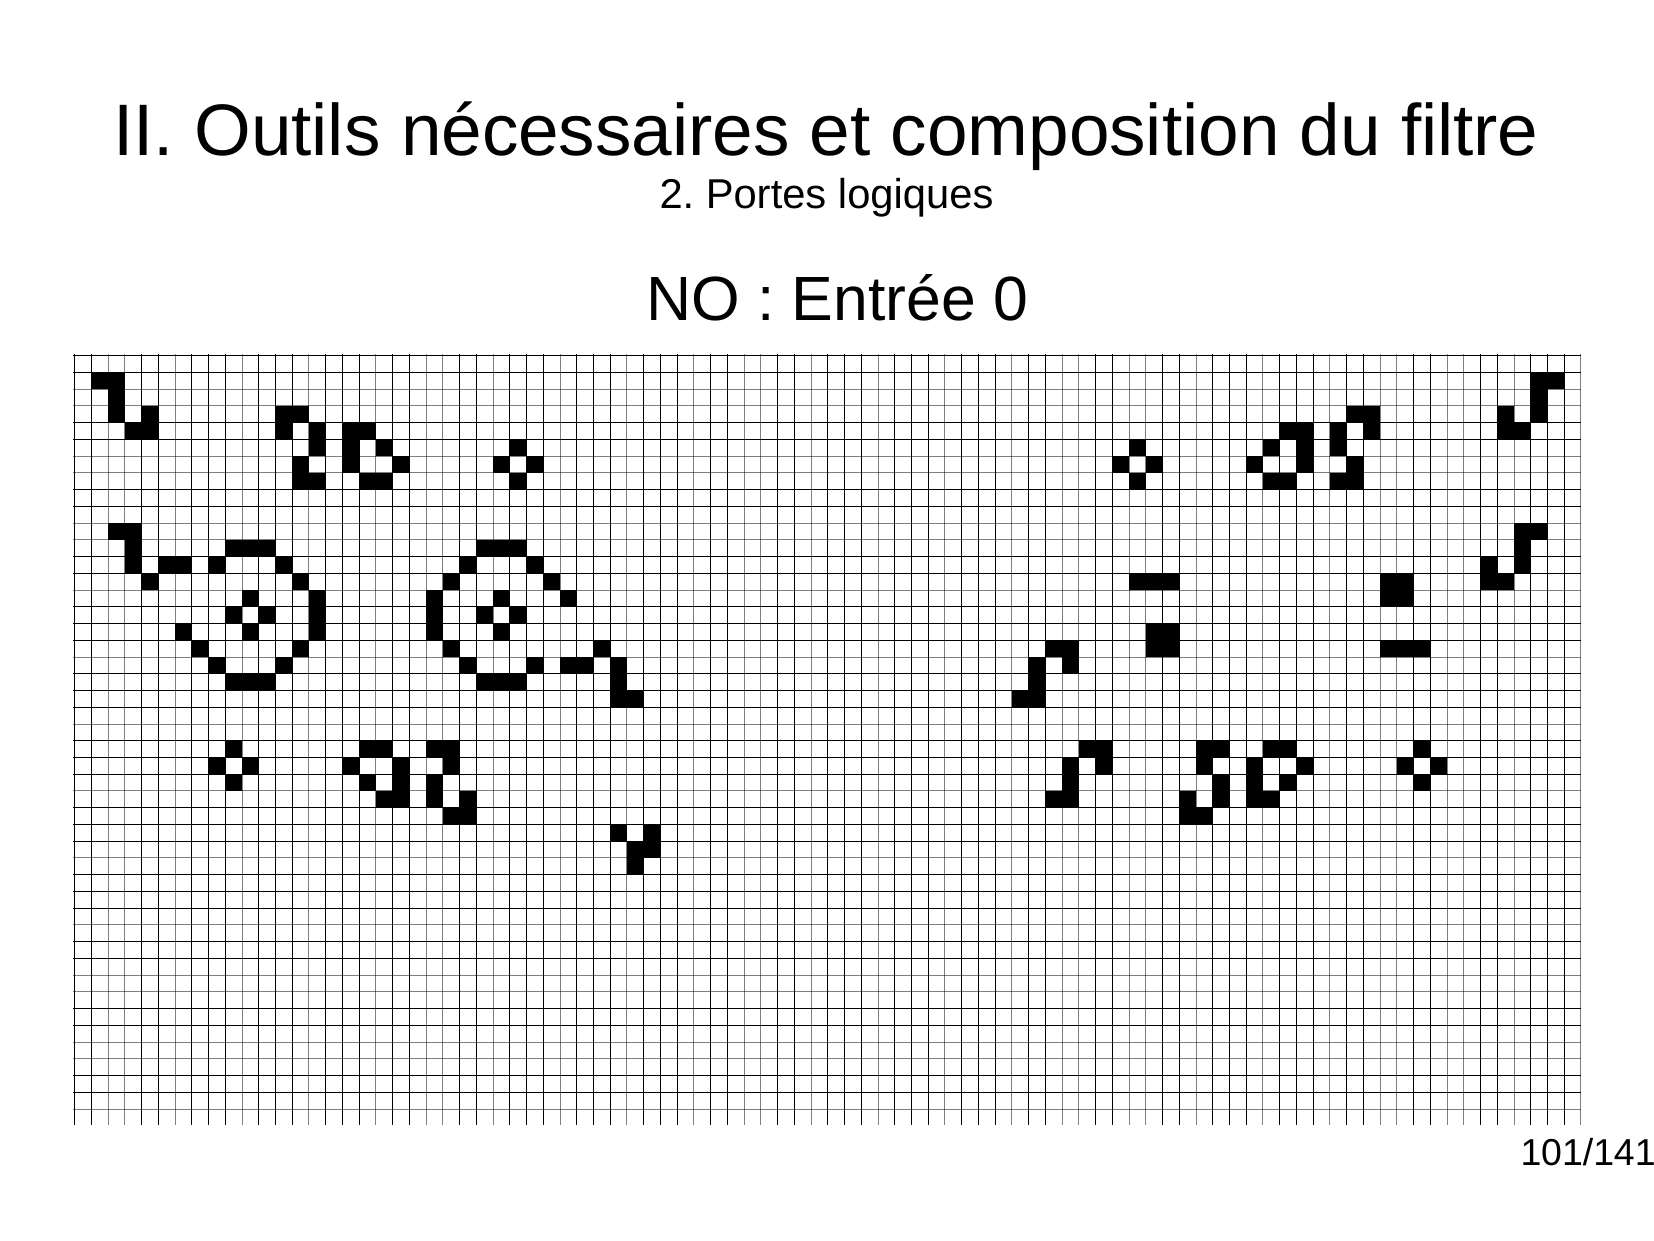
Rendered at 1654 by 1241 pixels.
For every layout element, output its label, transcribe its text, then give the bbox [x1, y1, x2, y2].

title II. Outils nécessaires et composition du filtre 2. Portes logiques [82, 49, 1571, 257]
text_box <number>/141 [1505, 1124, 1654, 1182]
text_box NO : Entrée 0 [631, 256, 1044, 342]
picture [73, 354, 1581, 1125]
